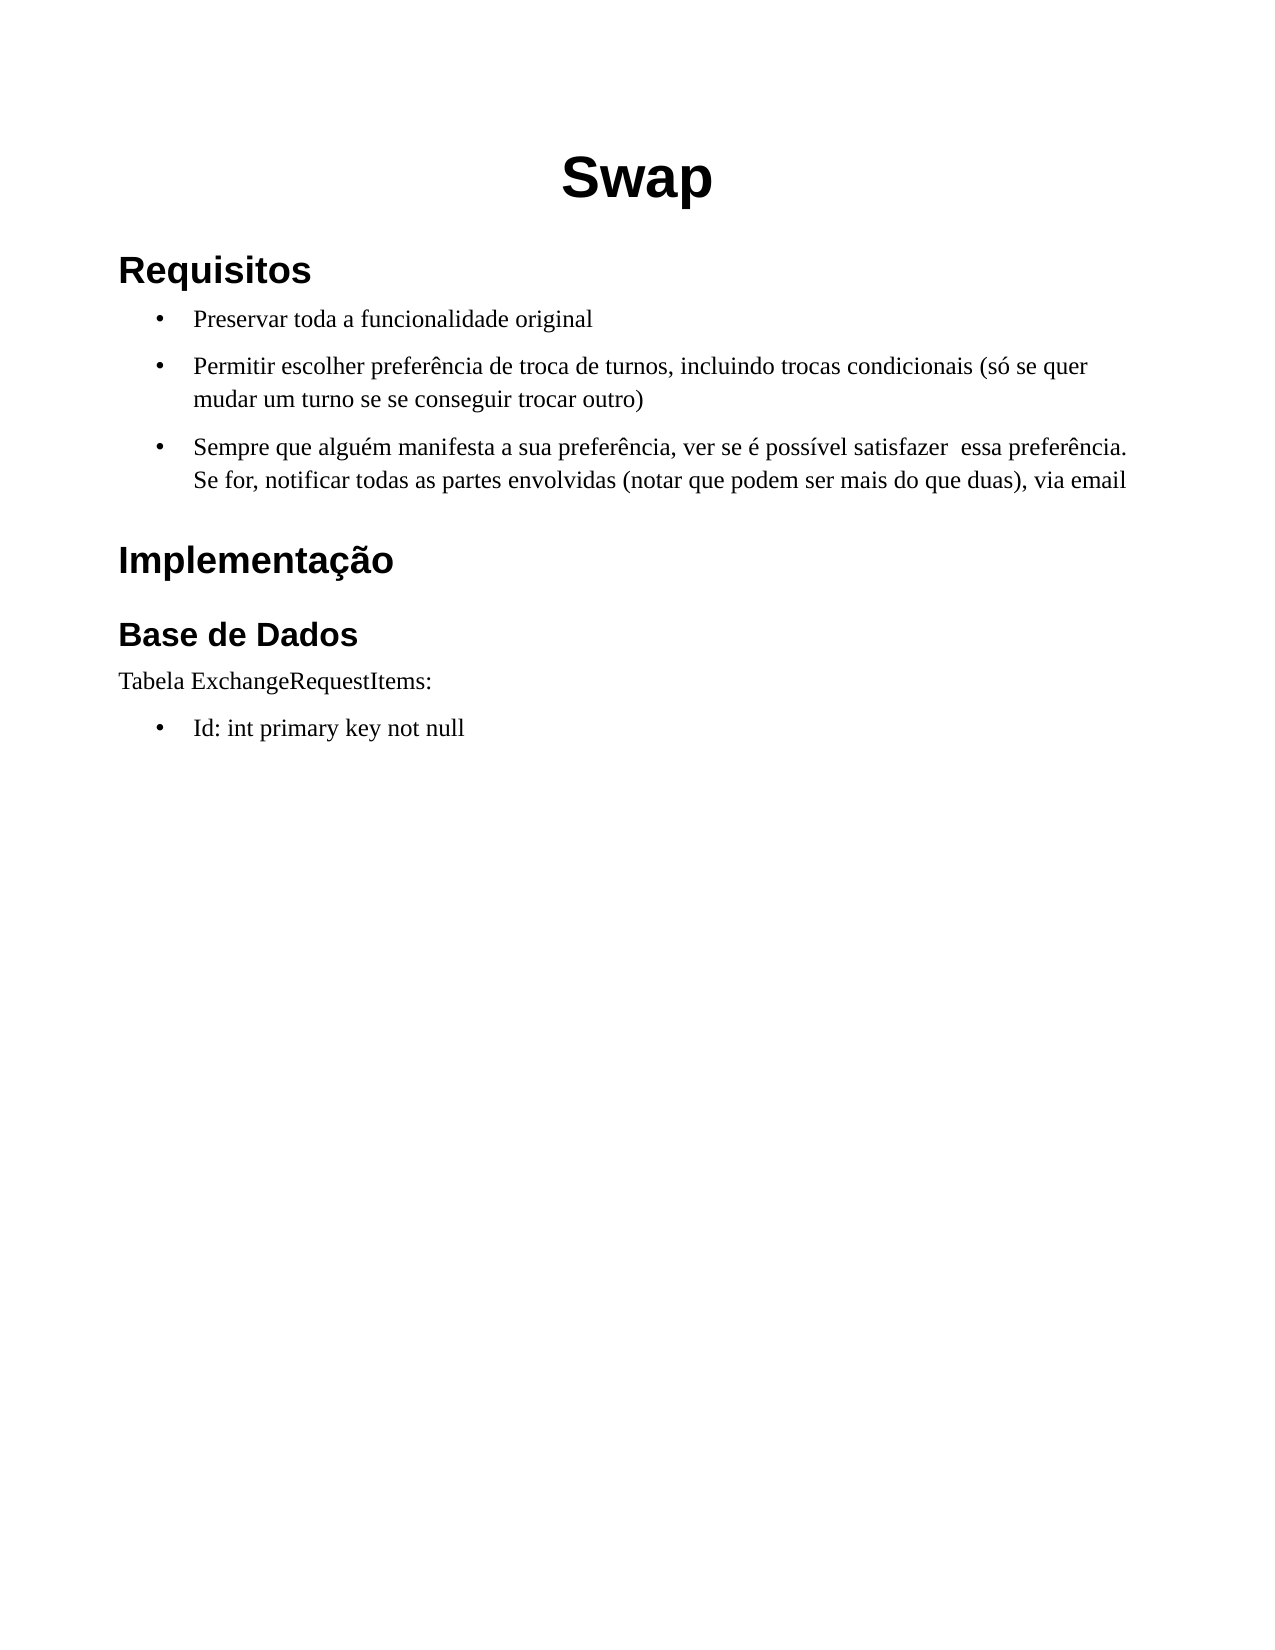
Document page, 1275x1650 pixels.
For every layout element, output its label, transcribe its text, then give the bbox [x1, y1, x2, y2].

text Tabela ExchangeRequestItems: [118, 666, 1157, 694]
list Preservar toda a funcionalidade original [156, 304, 1157, 333]
subtitle Requisitos [118, 248, 1157, 291]
subtitle Implementação [118, 538, 1157, 581]
title Swap [118, 143, 1157, 210]
list Id: int primary key not null [156, 713, 1157, 742]
list Sempre que alguém manifesta a sua preferência, ver se é possível satisfazer essa preferência. Se for, notificar todas as partes envolvidas (notar que podem ser mais do que duas), via email [156, 432, 1157, 494]
list Permitir escolher preferência de troca de turnos, incluindo trocas condicionais (só se quer mudar um turno se se conseguir trocar outro) [156, 351, 1157, 413]
subtitle Base de Dados [118, 615, 1157, 653]
